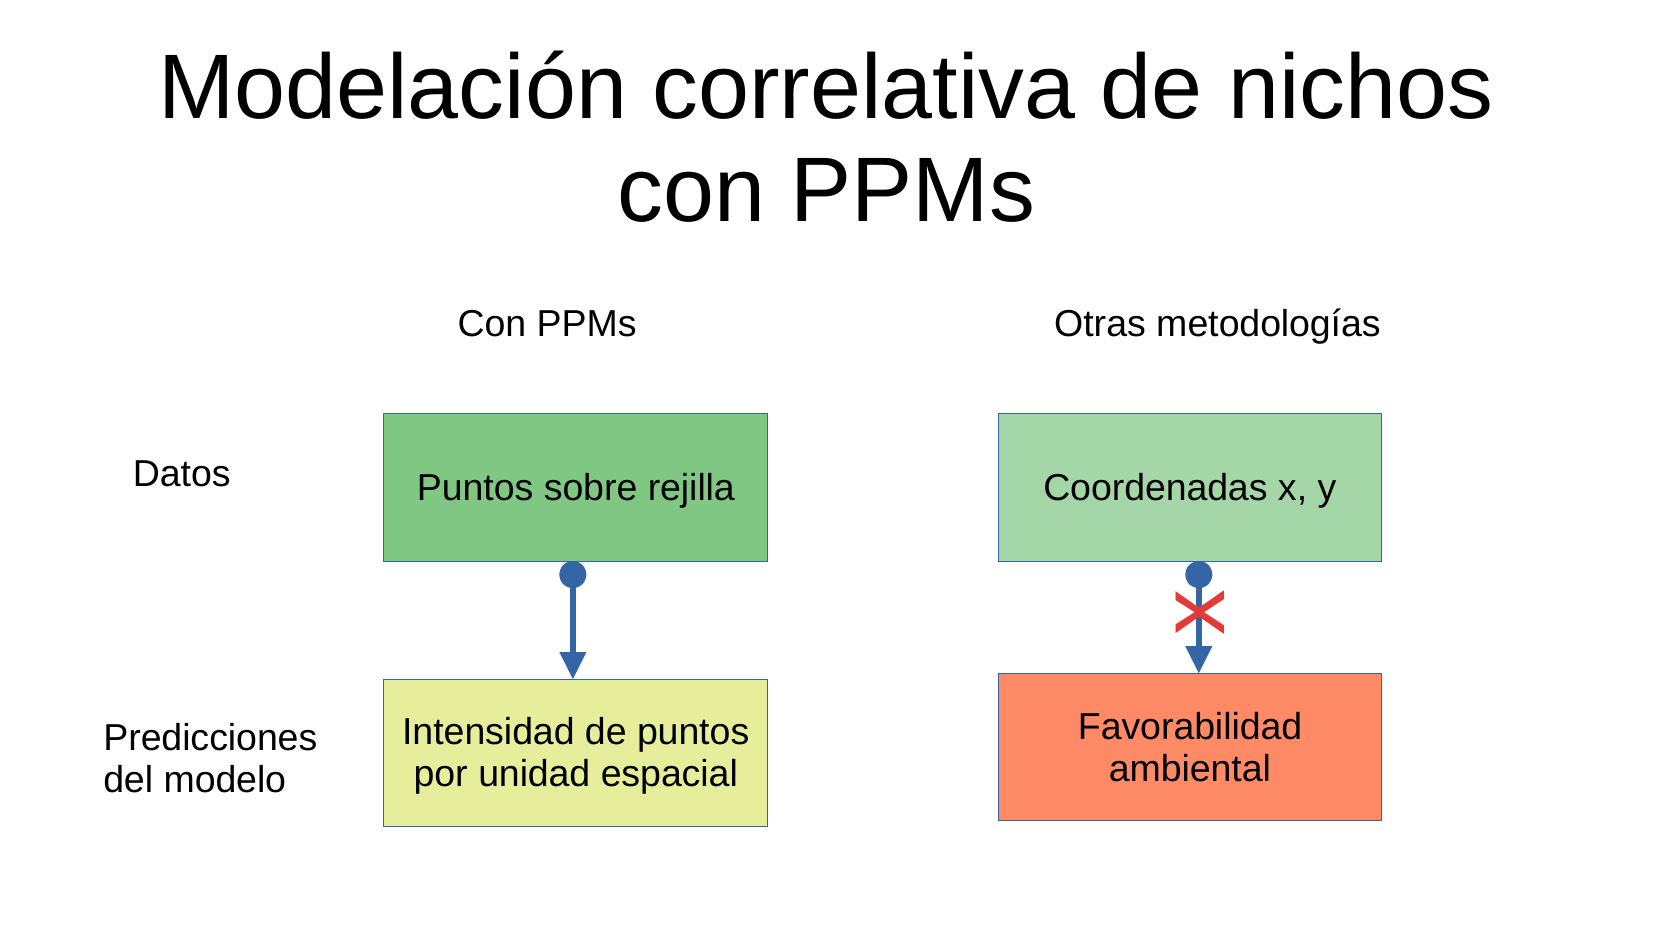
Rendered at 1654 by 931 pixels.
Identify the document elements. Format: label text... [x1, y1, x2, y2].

text_box Otras metodologías [1039, 295, 1396, 353]
text_box Predicciones del modelo [88, 708, 355, 850]
text_box Datos [118, 445, 325, 502]
text_box Intensidad de puntos por unidad espacial [383, 679, 768, 827]
text_box Favorabilidad ambiental [998, 673, 1382, 821]
title Modelación correlativa de nichos con PPMs [82, 35, 1571, 241]
text_box Con PPMs [442, 295, 827, 353]
text_box Puntos sobre rejilla [383, 413, 768, 562]
text_box Coordenadas x, y [998, 413, 1382, 562]
text_box x [1134, 574, 1253, 650]
